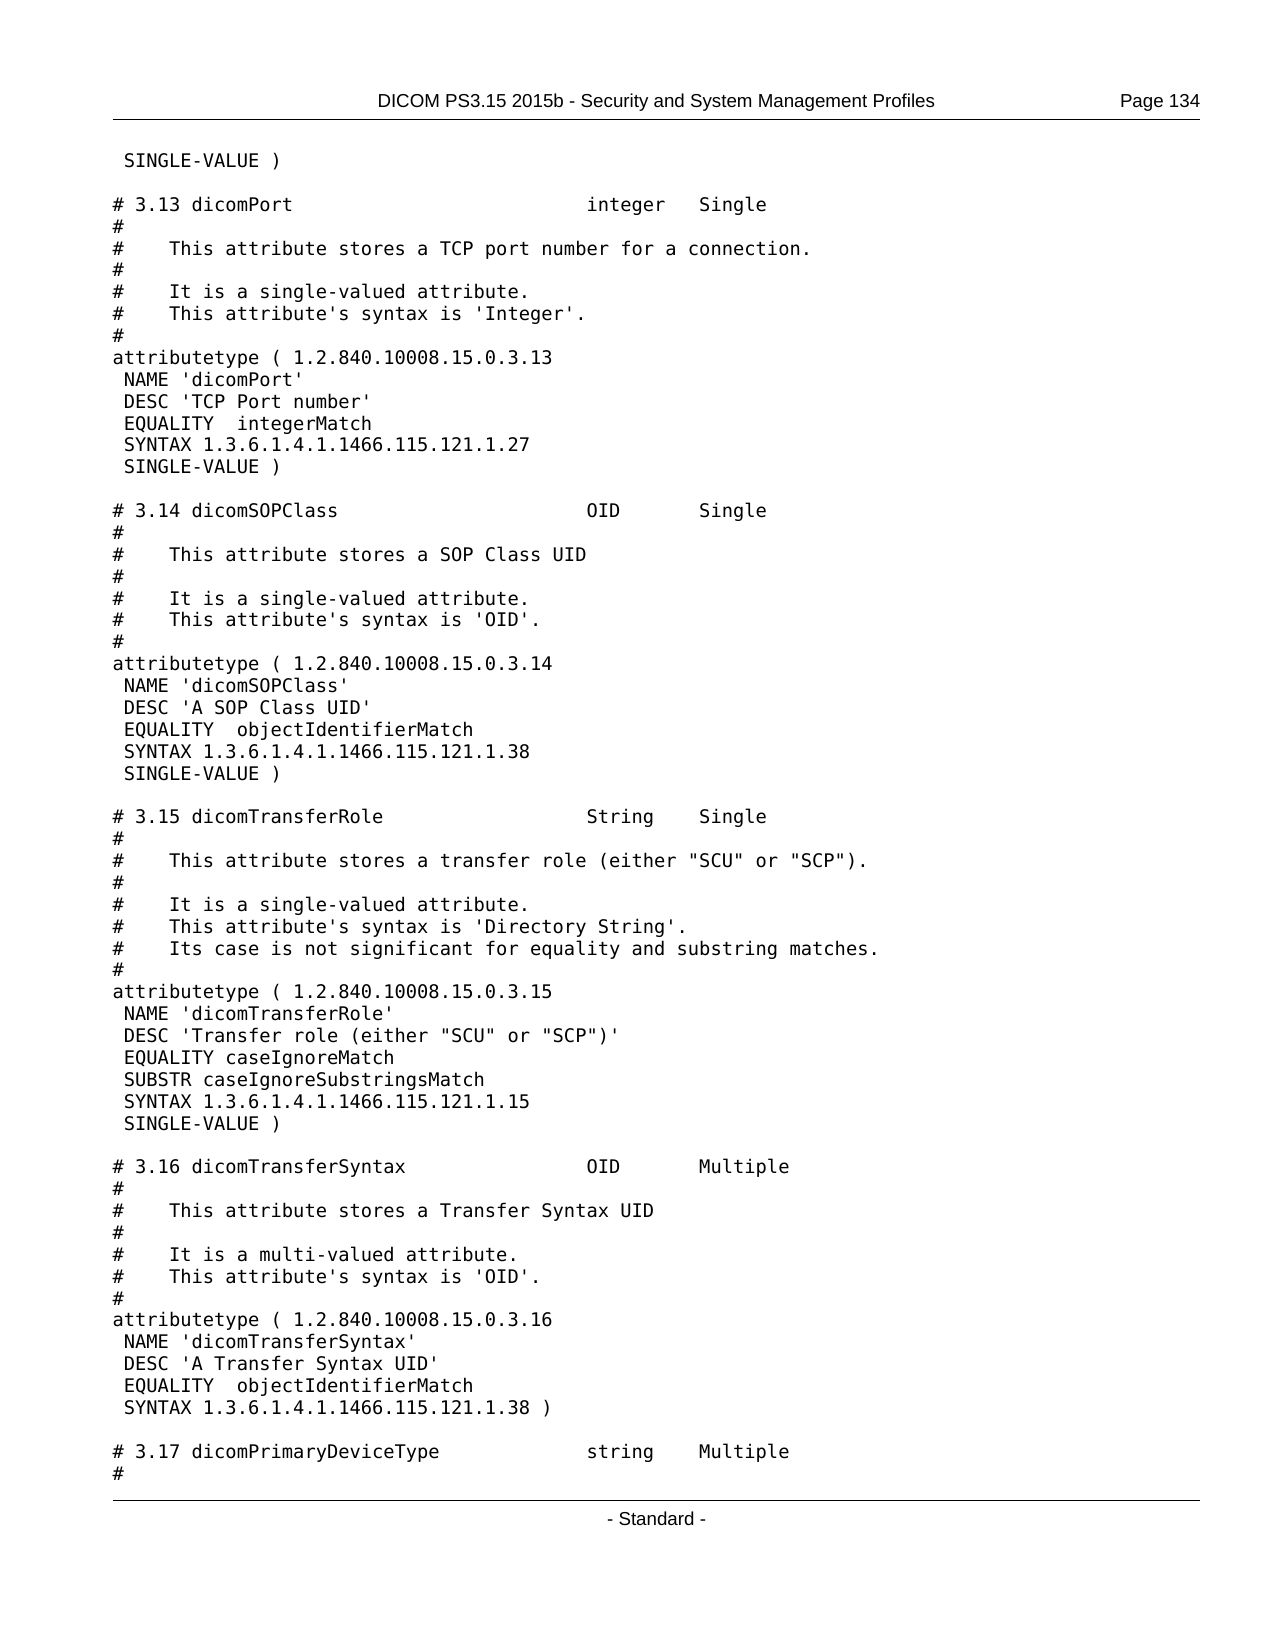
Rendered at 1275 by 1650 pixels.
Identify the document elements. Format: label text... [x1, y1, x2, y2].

text SINGLE-VALUE ) # 3.13 dicomPort integer Single # # This attribute stores a TCP port number for a connection. # # It is a single-valued attribute. # This attribute's syntax is 'Integer'. # attributetype ( 1.2.840.10008.15.0.3.13 NAME 'dicomPort' DESC 'TCP Port number' EQUALITY integerMatch SYNTAX 1.3.6.1.4.1.1466.115.121.1.27 SINGLE-VALUE ) # 3.14 dicomSOPClass OID Single # # This attribute stores a SOP Class UID # # It is a single-valued attribute. # This attribute's syntax is 'OID'. # attributetype ( 1.2.840.10008.15.0.3.14 NAME 'dicomSOPClass' DESC 'A SOP Class UID' EQUALITY objectIdentifierMatch SYNTAX 1.3.6.1.4.1.1466.115.121.1.38 SINGLE-VALUE ) # 3.15 dicomTransferRole String Single # # This attribute stores a transfer role (either "SCU" or "SCP"). # # It is a single-valued attribute. # This attribute's syntax is 'Directory String'. # Its case is not significant for equality and substring matches. # attributetype ( 1.2.840.10008.15.0.3.15 NAME 'dicomTransferRole' DESC 'Transfer role (either "SCU" or "SCP")' EQUALITY caseIgnoreMatch SUBSTR caseIgnoreSubstringsMatch SYNTAX 1.3.6.1.4.1.1466.115.121.1.15 SINGLE-VALUE ) # 3.16 dicomTransferSyntax OID Multiple # # This attribute stores a Transfer Syntax UID # # It is a multi-valued attribute. # This attribute's syntax is 'OID'. # attributetype ( 1.2.840.10008.15.0.3.16 NAME 'dicomTransferSyntax' DESC 'A Transfer Syntax UID' EQUALITY objectIdentifierMatch SYNTAX 1.3.6.1.4.1.1466.115.121.1.38 ) # 3.17 dicomPrimaryDeviceType string Multiple # [112, 150, 1200, 1484]
